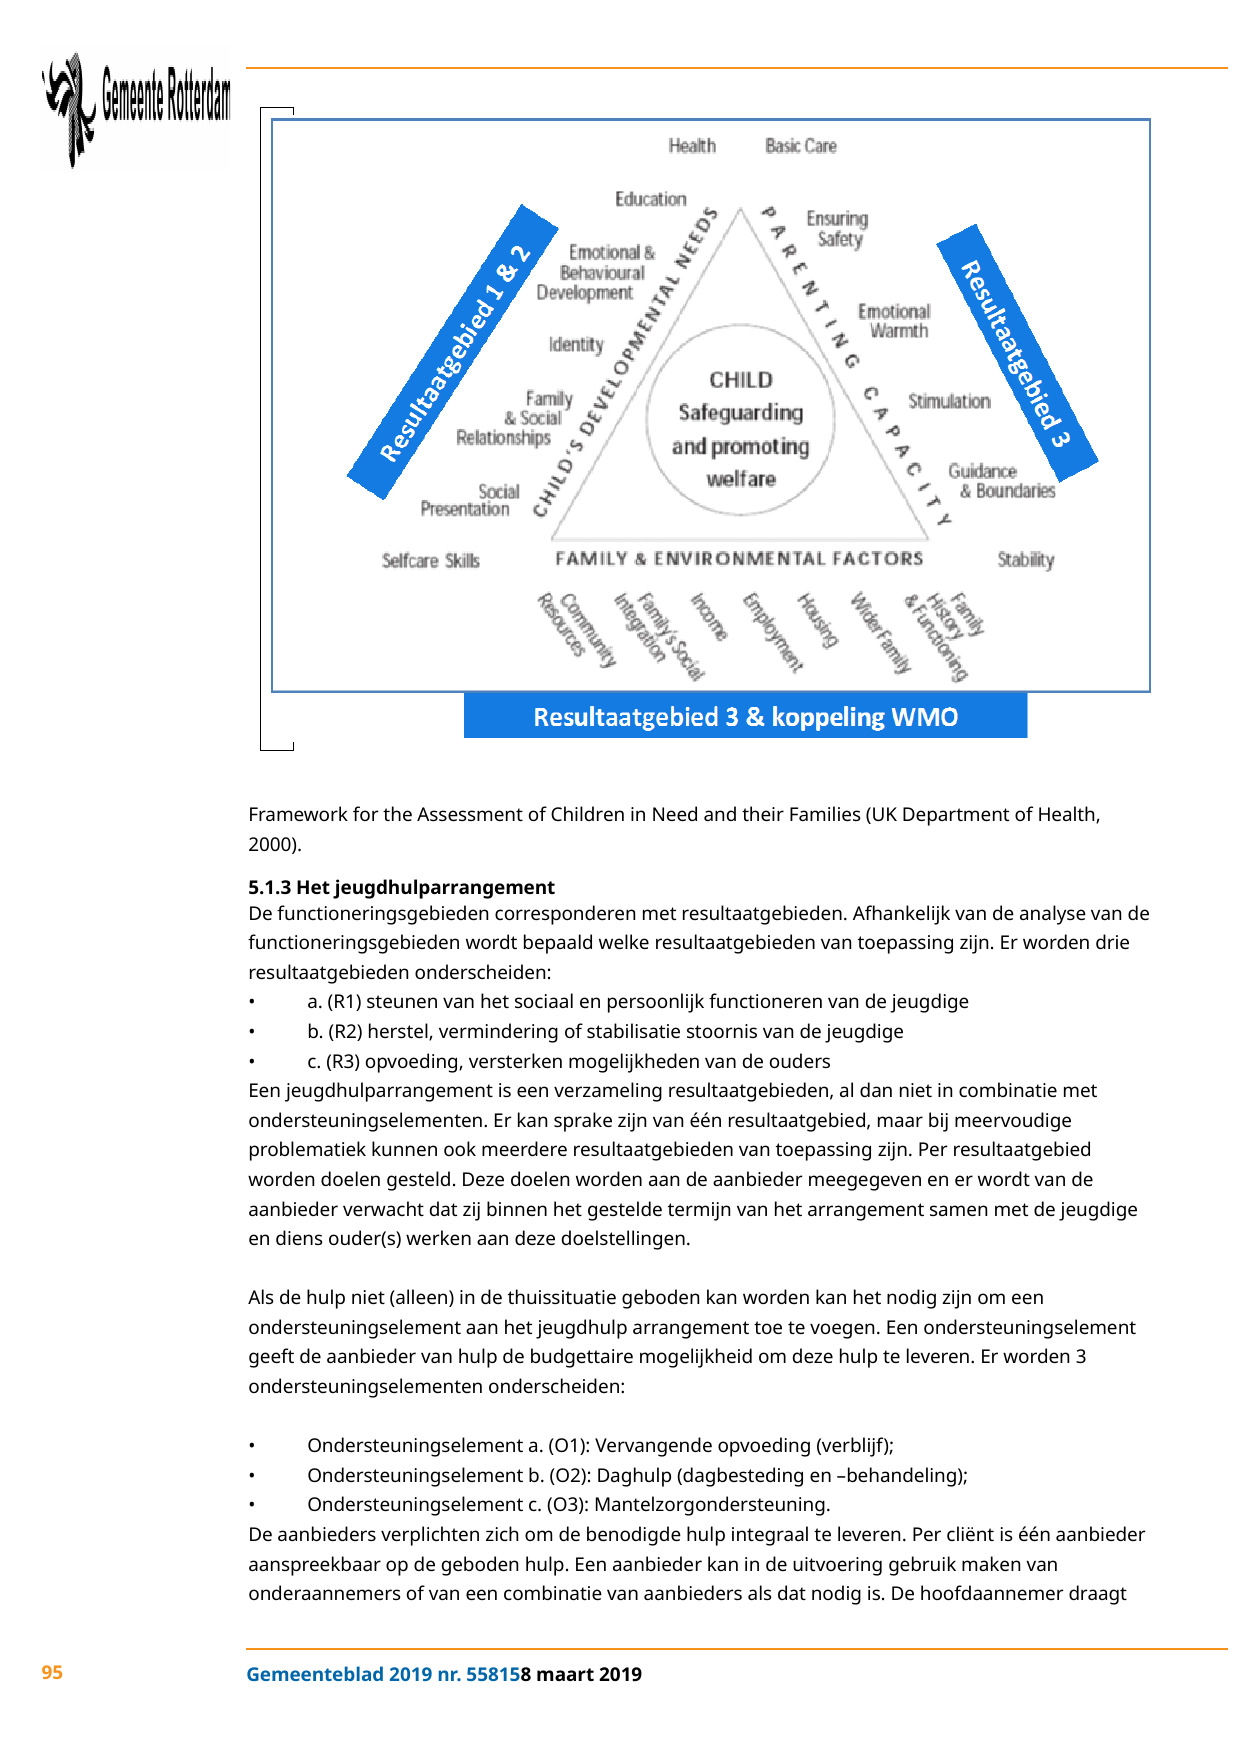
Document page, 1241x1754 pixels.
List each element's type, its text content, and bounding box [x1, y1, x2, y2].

picture [41, 47, 231, 172]
list Ondersteuningselement b. (O2): Daghulp (dagbesteding en –behandeling); [248, 1462, 1152, 1488]
list Ondersteuningselement a. (O1): Vervangende opvoeding (verblijf); [248, 1432, 1152, 1458]
list b. (R2) herstel, vermindering of stabilisatie stoornis van de jeugdige [248, 1018, 1152, 1044]
text Framework for the Assessment of Children in Need and their Families (UK Department of Health, 2000). [248, 801, 1152, 857]
text De aanbieders verplichten zich om de benodigde hulp integraal te leveren. Per cliënt is één aanbieder aanspreekbaar op de geboden hulp. Een aanbieder kan in de uitvoering gebruik maken van onderaannemers of van een combinatie van aanbieders als dat nodig is. De hoofdaannemer draagt [248, 1521, 1152, 1606]
list Ondersteuningselement c. (O3): Mantelzorgondersteuning. [248, 1492, 1152, 1517]
picture [268, 115, 1155, 742]
text De functioneringsgebieden corresponderen met resultaatgebieden. Afhankelijk van de analyse van de functioneringsgebieden wordt bepaald welke resultaatgebieden van toepassing zijn. Er worden drie resultaatgebieden onderscheiden: [248, 900, 1152, 985]
list a. (R1) steunen van het sociaal en persoonlijk functioneren van de jeugdige [248, 989, 1152, 1014]
text Een jeugdhulparrangement is een verzameling resultaatgebieden, al dan niet in combinatie met ondersteuningselementen. Er kan sprake zijn van één resultaatgebied, maar bij meervoudige problematiek kunnen ook meerdere resultaatgebieden van toepassing zijn. Per resultaatgebied worden doelen gesteld. Deze doelen worden aan de aanbieder meegegeven en er wordt van de aanbieder verwacht dat zij binnen het gestelde termijn van het arrangement samen met de jeugdige en diens ouder(s) werken aan deze doelstellingen. [248, 1077, 1152, 1251]
list c. (R3) opvoeding, versterken mogelijkheden van de ouders [248, 1048, 1152, 1073]
text Als de hulp niet (alleen) in de thuissituatie geboden kan worden kan het nodig zijn om een ondersteuningselement aan het jeugdhulp arrangement toe te voegen. Een ondersteuningselement geeft de aanbieder van hulp de budgettaire mogelijkheid om deze hulp te leveren. Er worden 3 ondersteuningselementen onderscheiden: [248, 1284, 1152, 1399]
text 5.1.3 Het jeugdhulparrangement [248, 874, 1152, 900]
